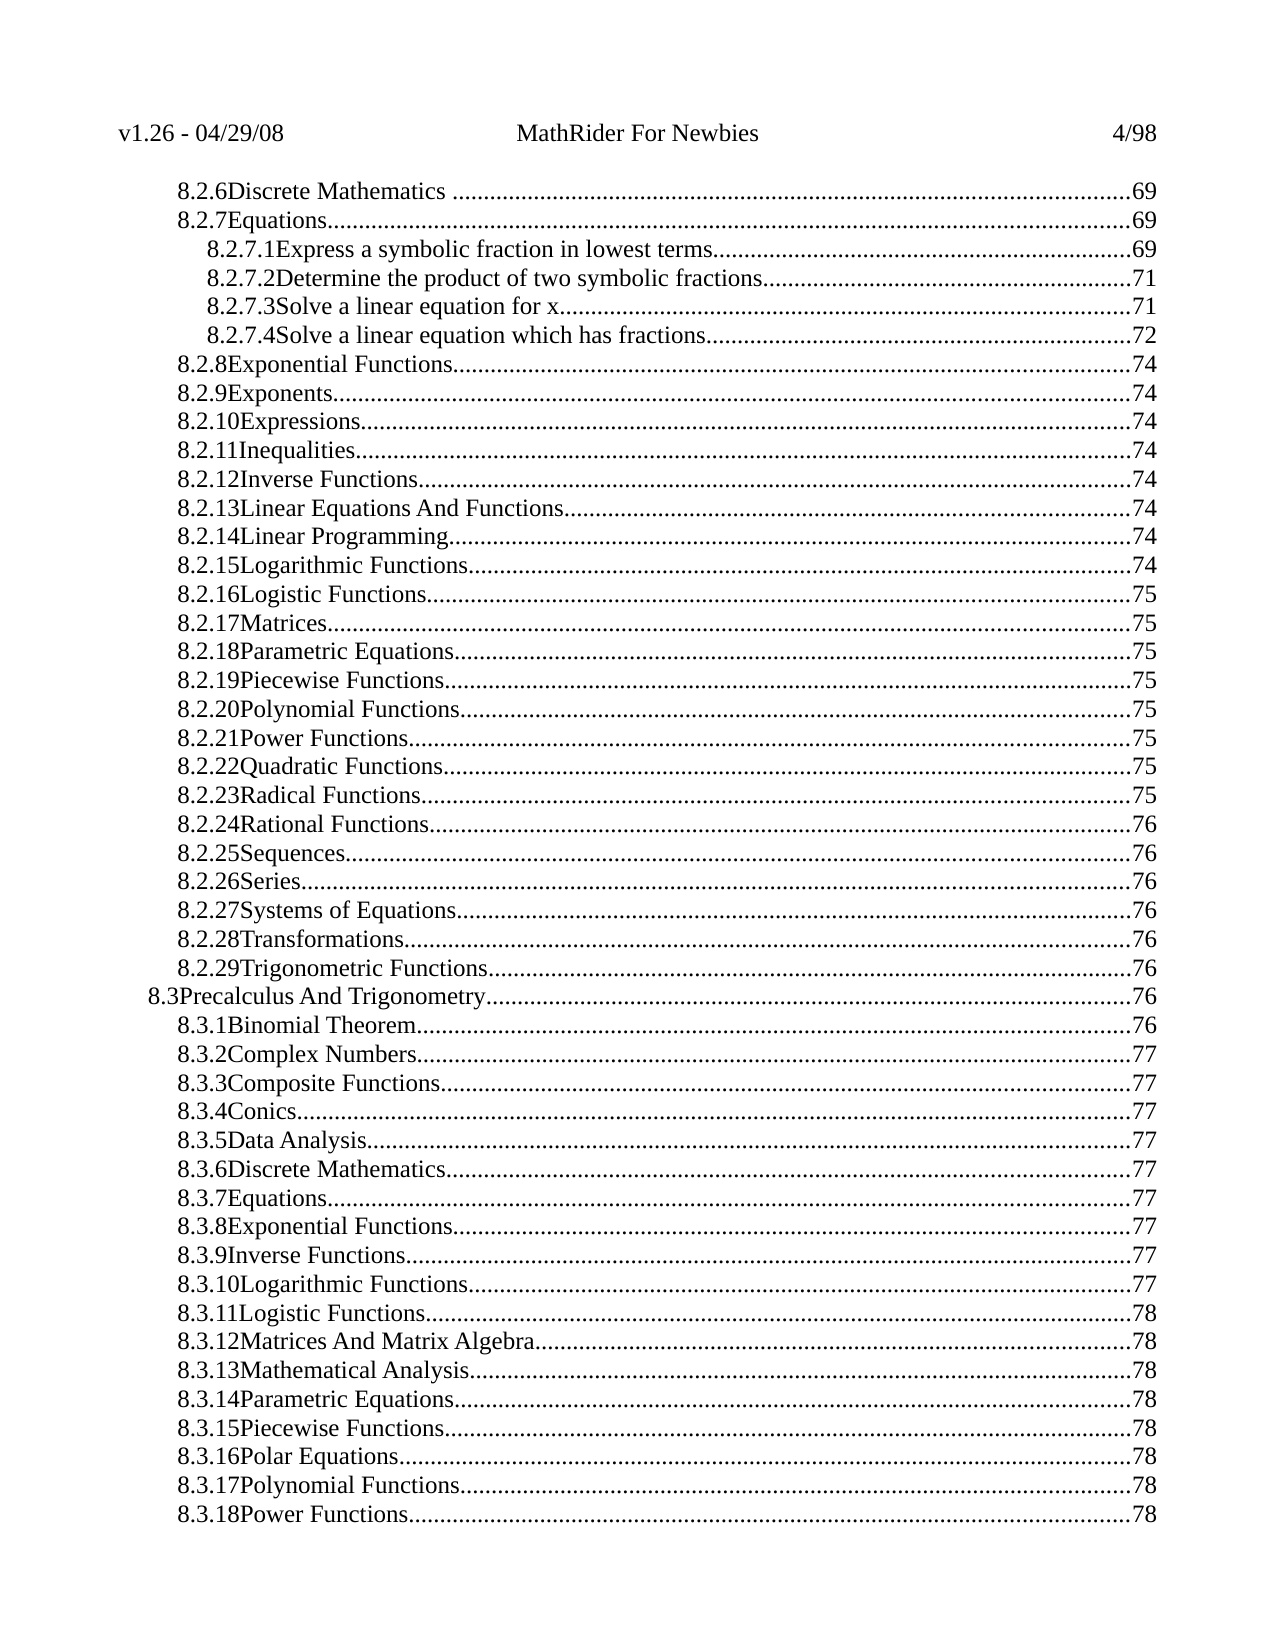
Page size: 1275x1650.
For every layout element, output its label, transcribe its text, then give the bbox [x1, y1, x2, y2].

text 8.3.15Piecewise Functions 78 [177, 1413, 1157, 1441]
text 8.2.18Parametric Equations 75 [177, 636, 1157, 665]
text 8.2.7.4Solve a linear equation which has fractions 72 [207, 320, 1157, 349]
text 8.3.10Logarithmic Functions 77 [177, 1269, 1157, 1298]
text 8.2.7.2Determine the product of two symbolic fractions 71 [207, 263, 1157, 291]
text 8.3.13Mathematical Analysis 78 [177, 1355, 1157, 1384]
text 8.2.6Discrete Mathematics 69 [177, 176, 1157, 205]
text 8.3.17Polynomial Functions 78 [177, 1470, 1157, 1499]
text 8.2.8Exponential Functions 74 [177, 349, 1157, 378]
text 8.3Precalculus And Trigonometry 76 [148, 981, 1157, 1010]
text 8.2.21Power Functions 75 [177, 723, 1157, 751]
text 8.2.9Exponents 74 [177, 378, 1157, 406]
text 8.2.7.3Solve a linear equation for x 71 [207, 291, 1157, 320]
text 8.2.16Logistic Functions 75 [177, 579, 1157, 608]
text 8.3.7Equations 77 [177, 1183, 1157, 1211]
text 8.3.4Conics 77 [177, 1096, 1157, 1125]
text 8.2.25Sequences 76 [177, 838, 1157, 866]
text 8.3.14Parametric Equations 78 [177, 1384, 1157, 1413]
text 8.2.24Rational Functions 76 [177, 809, 1157, 838]
text 8.3.9Inverse Functions 77 [177, 1240, 1157, 1269]
text 8.2.19Piecewise Functions 75 [177, 665, 1157, 694]
text 8.2.22Quadratic Functions 75 [177, 751, 1157, 780]
text 8.3.2Complex Numbers 77 [177, 1039, 1157, 1068]
text 8.2.17Matrices 75 [177, 608, 1157, 636]
text 8.2.7Equations 69 [177, 205, 1157, 234]
text 8.3.1Binomial Theorem 76 [177, 1010, 1157, 1039]
text 8.2.26Series 76 [177, 866, 1157, 895]
text 8.3.18Power Functions 78 [177, 1499, 1157, 1528]
text 8.2.10Expressions 74 [177, 406, 1157, 435]
text 8.2.23Radical Functions 75 [177, 780, 1157, 809]
text 8.3.3Composite Functions 77 [177, 1068, 1157, 1096]
text 8.3.16Polar Equations 78 [177, 1441, 1157, 1470]
text 8.2.27Systems of Equations 76 [177, 895, 1157, 924]
text 8.2.12Inverse Functions 74 [177, 464, 1157, 493]
text 8.3.11Logistic Functions 78 [177, 1298, 1157, 1326]
text 8.2.20Polynomial Functions 75 [177, 694, 1157, 723]
text 8.2.11Inequalities 74 [177, 435, 1157, 464]
text 8.3.8Exponential Functions 77 [177, 1211, 1157, 1240]
text 8.2.14Linear Programming 74 [177, 521, 1157, 550]
text 8.2.13Linear Equations And Functions 74 [177, 493, 1157, 521]
text 8.2.29Trigonometric Functions 76 [177, 953, 1157, 981]
text 8.2.7.1Express a symbolic fraction in lowest terms 69 [207, 234, 1157, 263]
text 8.3.12Matrices And Matrix Algebra 78 [177, 1326, 1157, 1355]
text 8.3.6Discrete Mathematics 77 [177, 1154, 1157, 1183]
text 8.3.5Data Analysis 77 [177, 1125, 1157, 1154]
text 8.2.28Transformations 76 [177, 924, 1157, 953]
text 8.2.15Logarithmic Functions 74 [177, 550, 1157, 579]
